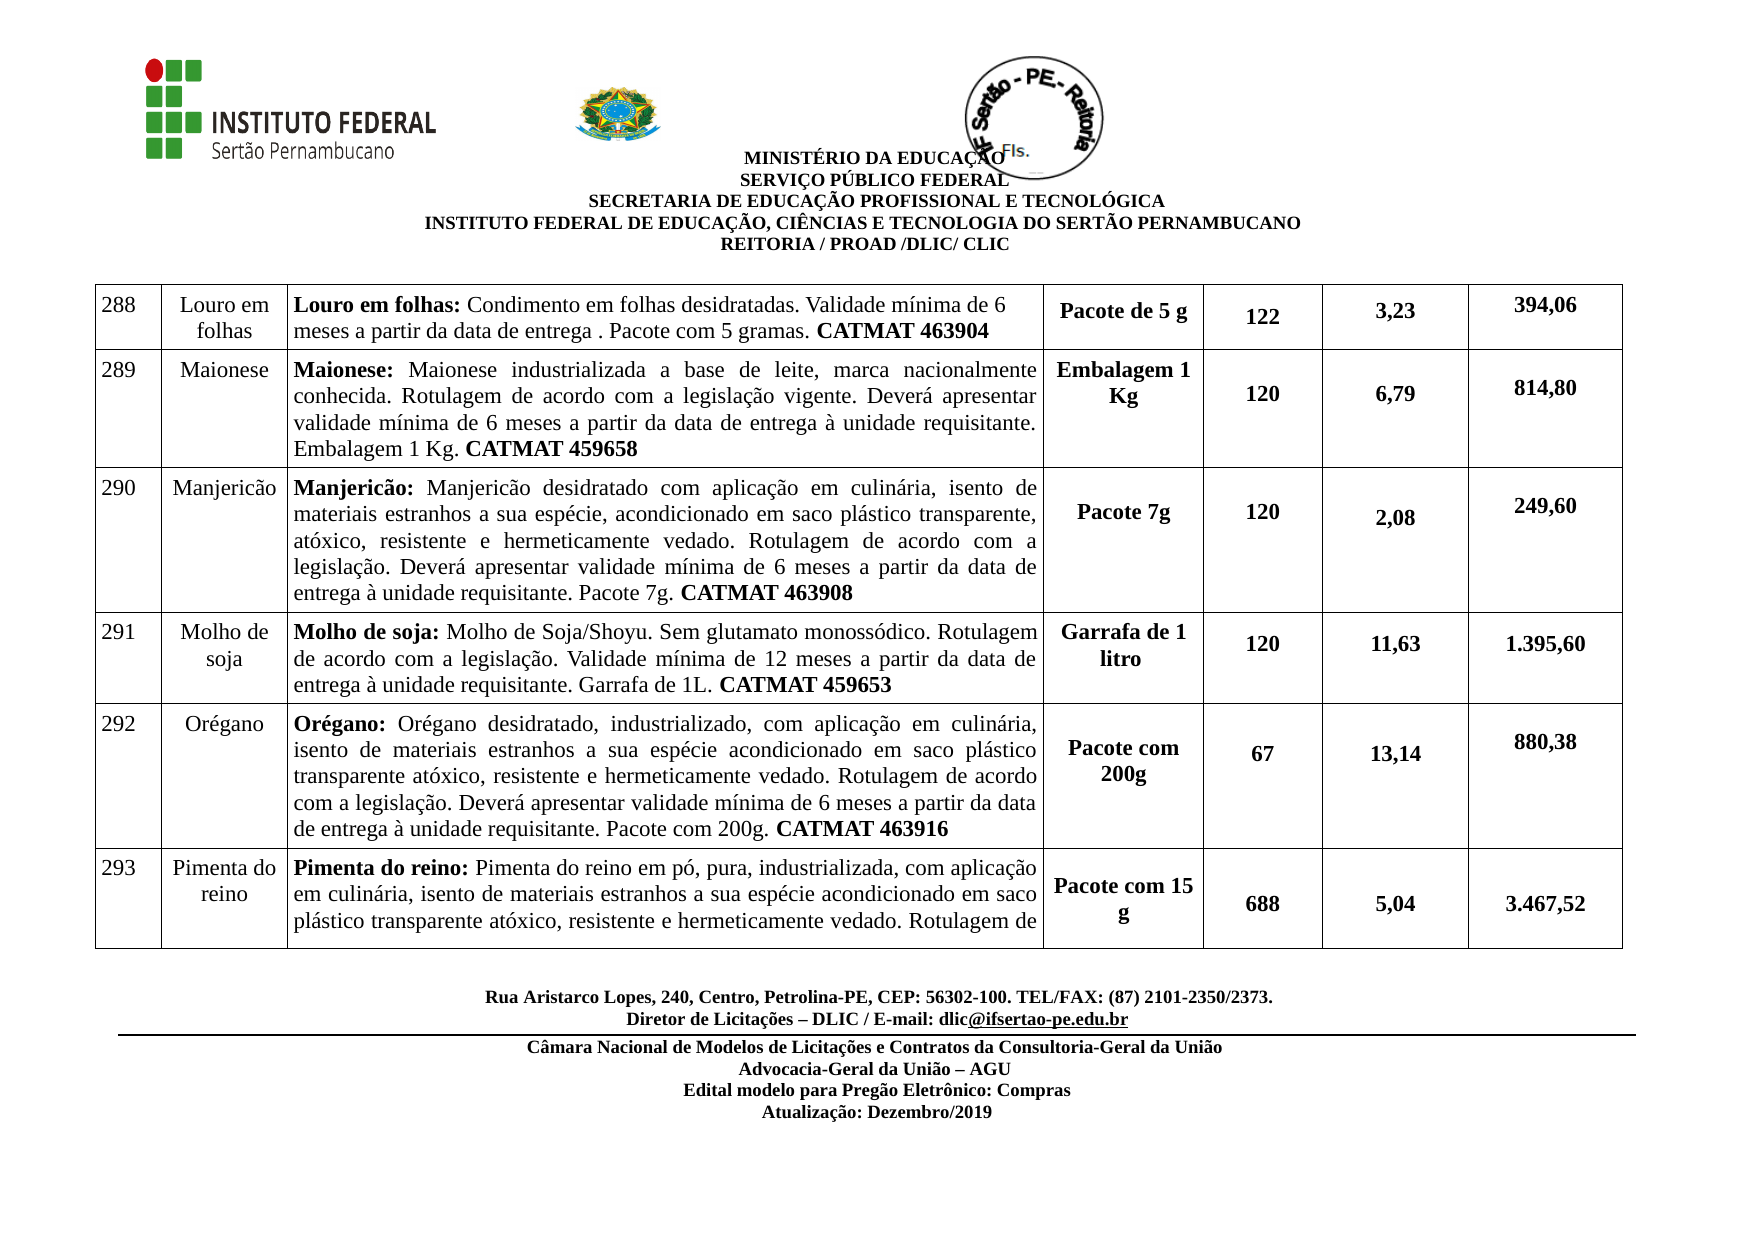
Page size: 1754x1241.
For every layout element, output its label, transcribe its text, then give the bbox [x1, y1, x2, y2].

table_cell 289 [96, 350, 161, 467]
table_cell 1.395,60 [1469, 613, 1622, 703]
table_cell 394,06 [1469, 285, 1622, 349]
table_cell 814,80 [1469, 350, 1622, 467]
table_cell 249,60 [1469, 468, 1622, 612]
table_cell Maionese [162, 350, 287, 467]
table_cell Pimenta do reino [162, 849, 287, 948]
table_cell 11,63 [1323, 613, 1468, 703]
table_cell Molho de soja [162, 613, 287, 703]
table_cell 3,23 [1323, 285, 1468, 349]
picture [145, 58, 435, 159]
picture [957, 45, 1111, 186]
table_cell Pimenta do reino: Pimenta do reino em pó, pura, industrializada, com aplicação em culinária, isento de materiais estranhos a sua espécie acondicionado em saco plástico transparente atóxico, resistente e hermeticamente vedado. Rotulagem de [288, 849, 1043, 948]
table_cell Orégano [162, 704, 287, 847]
table_cell Manjericão [162, 468, 287, 612]
picture [575, 87, 661, 141]
table_cell 120 [1204, 350, 1322, 467]
table_cell Maionese: Maionese industrializada a base de leite, marca nacionalmente conhecida. Rotulagem de acordo com a legislação vigente. Deverá apresentar validade mínima de 6 meses a partir da data de entrega à unidade requisitante. Embalagem 1 Kg. CATMAT 459658 [288, 350, 1043, 467]
table_cell Louro em folhas: Condimento em folhas desidratadas. Validade mínima de 6 meses a partir da data de entrega . Pacote com 5 gramas. CATMAT 463904 [288, 285, 1043, 349]
table_cell 291 [96, 613, 161, 703]
table_cell Manjericão: Manjericão desidratado com aplicação em culinária, isento de materiais estranhos a sua espécie, acondicionado em saco plástico transparente, atóxico, resistente e hermeticamente vedado. Rotulagem de acordo com a legislação. Deverá apresentar validade mínima de 6 meses a partir da data de entrega à unidade requisitante. Pacote 7g. CATMAT 463908 [288, 468, 1043, 612]
table_cell Pacote 7g [1044, 468, 1203, 612]
table_cell 120 [1204, 613, 1322, 703]
table_cell Louro em folhas [162, 285, 287, 349]
table_cell 292 [96, 704, 161, 847]
table_cell Molho de soja: Molho de Soja/Shoyu. Sem glutamato monossódico. Rotulagem de acordo com a legislação. Validade mínima de 12 meses a partir da data de entrega à unidade requisitante. Garrafa de 1L. CATMAT 459653 [288, 613, 1043, 703]
table_cell 67 [1204, 704, 1322, 847]
table_cell 120 [1204, 468, 1322, 612]
table_cell Pacote com 15 g [1044, 849, 1203, 948]
table_cell 880,38 [1469, 704, 1622, 847]
table_cell 293 [96, 849, 161, 948]
table_cell Embalagem 1 Kg [1044, 350, 1203, 467]
table_cell 2,08 [1323, 468, 1468, 612]
table_cell 688 [1204, 849, 1322, 948]
table_cell Pacote com 200g [1044, 704, 1203, 847]
table_cell 5,04 [1323, 849, 1468, 948]
table_cell Pacote de 5 g [1044, 285, 1203, 349]
table_cell 290 [96, 468, 161, 612]
table_cell 6,79 [1323, 350, 1468, 467]
table_cell 288 [96, 285, 161, 349]
table_cell Orégano: Orégano desidratado, industrializado, com aplicação em culinária, isento de materiais estranhos a sua espécie acondicionado em saco plástico transparente atóxico, resistente e hermeticamente vedado. Rotulagem de acordo com a legislação. Deverá apresentar validade mínima de 6 meses a partir da data de entrega à unidade requisitante. Pacote com 200g. CATMAT 463916 [288, 704, 1043, 847]
table_cell 3.467,52 [1469, 849, 1622, 948]
table_cell 13,14 [1323, 704, 1468, 847]
table_cell 122 [1204, 285, 1322, 349]
table_cell Garrafa de 1 litro [1044, 613, 1203, 703]
